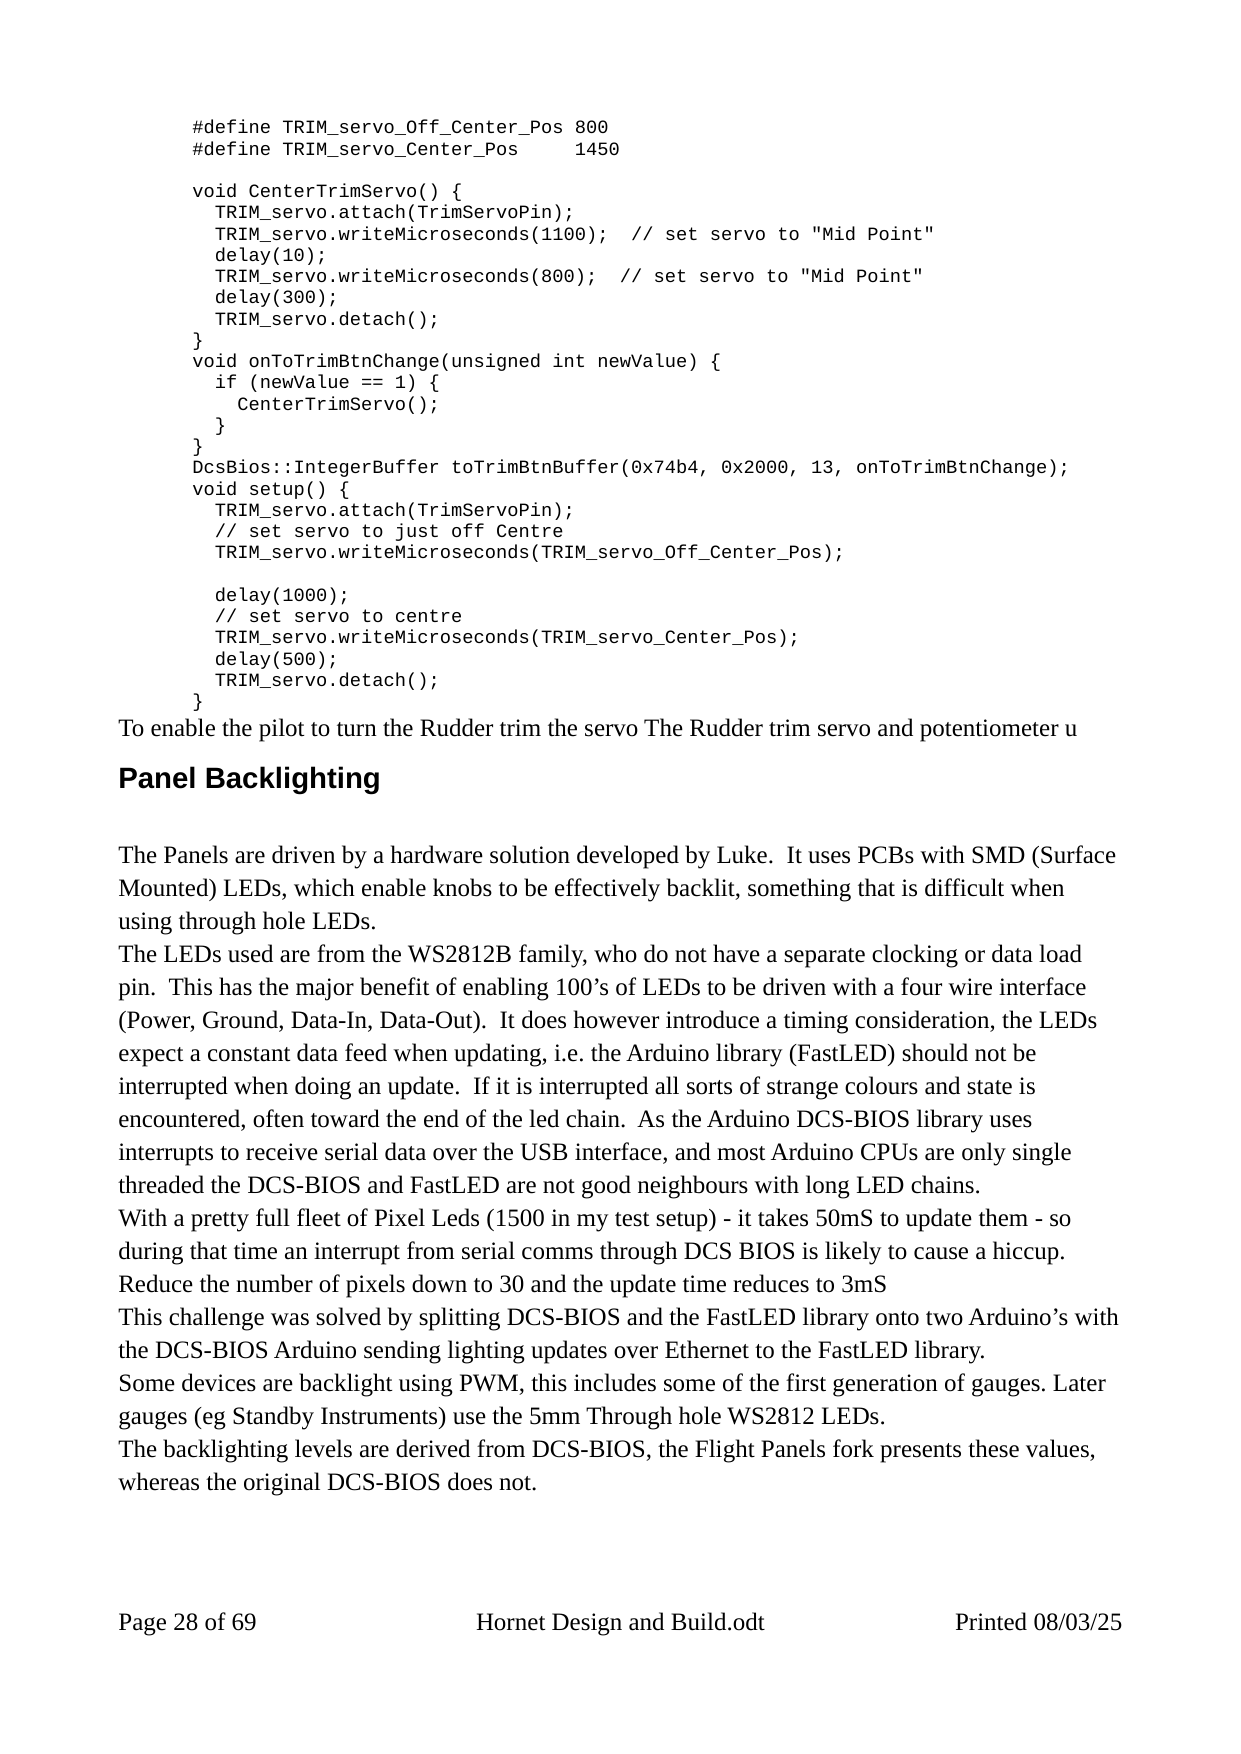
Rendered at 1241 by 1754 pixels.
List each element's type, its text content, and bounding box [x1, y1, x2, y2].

text // set servo to just off Centre [192, 522, 1122, 543]
text } [192, 692, 1122, 713]
text TRIM_servo.writeMicroseconds(1100); // set servo to "Mid Point" [192, 224, 1122, 246]
text void setup() { [192, 479, 1122, 501]
text delay(500); [192, 649, 1122, 671]
text } [192, 331, 1122, 352]
text The Panels are driven by a hardware solution developed by Luke. It uses PCBs with SMD (Surface Mounted) LEDs, which enable knobs to be effectively backlit, something that is difficult when using through hole LEDs. [118, 840, 1122, 935]
text TRIM_servo.writeMicroseconds(800); // set servo to "Mid Point" [192, 267, 1122, 288]
text CenterTrimServo(); [192, 394, 1122, 416]
text TRIM_servo.writeMicroseconds(TRIM_servo_Off_Center_Pos); [192, 543, 1122, 564]
text void onToTrimBtnChange(unsigned int newValue) { [192, 352, 1122, 373]
text if (newValue == 1) { [192, 373, 1122, 394]
text TRIM_servo.writeMicroseconds(TRIM_servo_Center_Pos); [192, 628, 1122, 649]
text TRIM_servo.detach(); [192, 309, 1122, 331]
text delay(300); [192, 288, 1122, 309]
text #define TRIM_servo_Off_Center_Pos 800 [192, 118, 1122, 139]
text // set servo to centre [192, 607, 1122, 628]
text With a pretty full fleet of Pixel Leds (1500 in my test setup) - it takes 50mS to update them - so during that time an interrupt from serial comms through DCS BIOS is likely to cause a hiccup. Reduce the number of pixels down to 30 and the update time reduces to 3mS [118, 1203, 1122, 1298]
text TRIM_servo.detach(); [192, 671, 1122, 692]
text delay(10); [192, 246, 1122, 267]
text This challenge was solved by splitting DCS-BIOS and the FastLED library onto two Arduino’s with the DCS-BIOS Arduino sending lighting updates over Ethernet to the FastLED library. [118, 1302, 1122, 1364]
text #define TRIM_servo_Center_Pos 1450 [192, 139, 1122, 161]
text TRIM_servo.attach(TrimServoPin); [192, 203, 1122, 224]
text TRIM_servo.attach(TrimServoPin); [192, 501, 1122, 522]
text } [192, 437, 1122, 458]
text The backlighting levels are derived from DCS-BIOS, the Flight Panels fork presents these values, whereas the original DCS-BIOS does not. [118, 1434, 1122, 1496]
text DcsBios::IntegerBuffer toTrimBtnBuffer(0x74b4, 0x2000, 13, onToTrimBtnChange); [192, 458, 1122, 479]
subtitle Panel Backlighting [118, 761, 1122, 794]
text } [192, 416, 1122, 437]
text Some devices are backlight using PWM, this includes some of the first generation of gauges. Later gauges (eg Standby Instruments) use the 5mm Through hole WS2812 LEDs. [118, 1368, 1122, 1430]
text The LEDs used are from the WS2812B family, who do not have a separate clocking or data load pin. This has the major benefit of enabling 100’s of LEDs to be driven with a four wire interface (Power, Ground, Data-In, Data-Out). It does however introduce a timing consideration, the LEDs expect a constant data feed when updating, i.e. the Arduino library (FastLED) should not be interrupted when doing an update. If it is interrupted all sorts of strange colours and state is encountered, often toward the end of the led chain. As the Arduino DCS-BIOS library uses interrupts to receive serial data over the USB interface, and most Arduino CPUs are only single threaded the DCS-BIOS and FastLED are not good neighbours with long LED chains. [118, 939, 1122, 1199]
text delay(1000); [192, 586, 1122, 607]
text void CenterTrimServo() { [192, 182, 1122, 203]
text To enable the pilot to turn the Rudder trim the servo The Rudder trim servo and potentiometer u [118, 713, 1122, 742]
